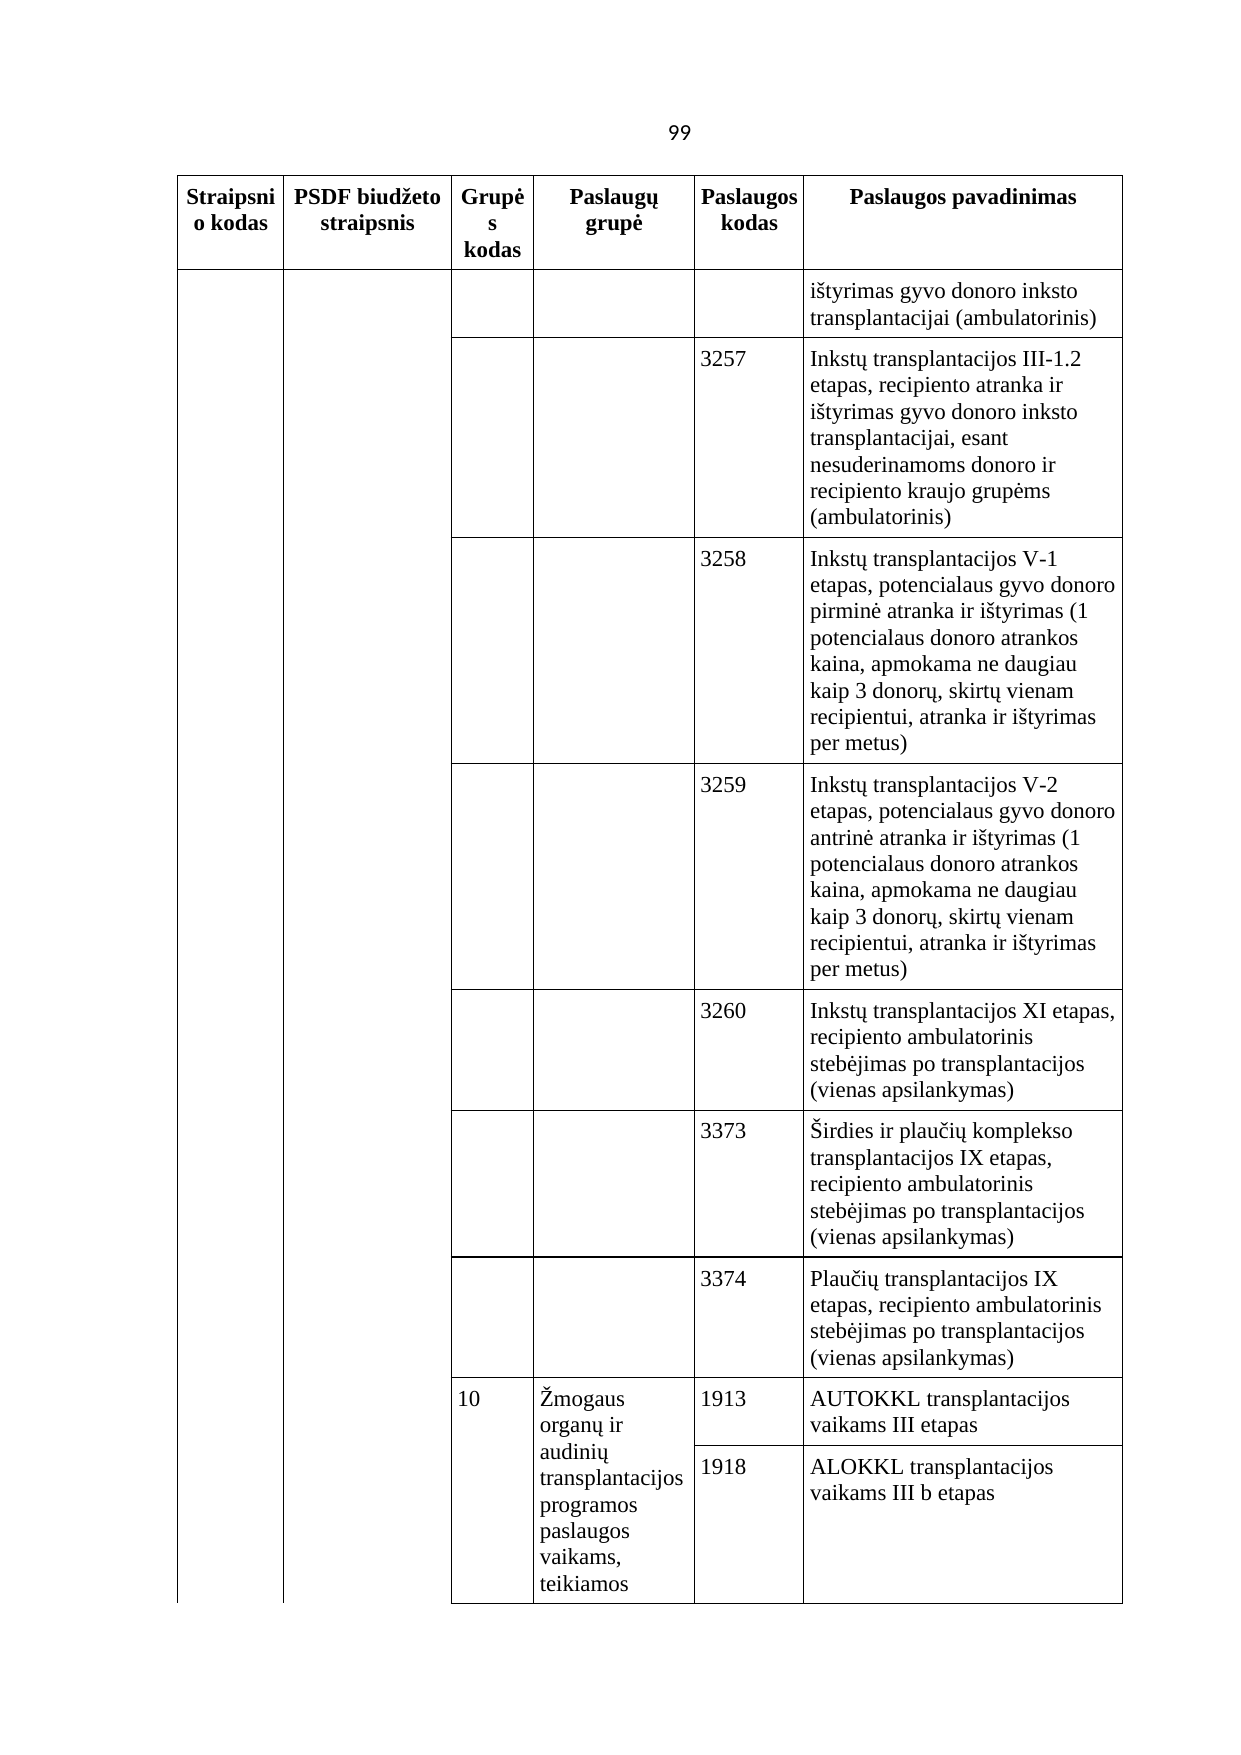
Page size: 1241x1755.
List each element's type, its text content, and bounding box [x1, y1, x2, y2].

table_cell [534, 764, 694, 989]
table_cell 3260 [695, 990, 803, 1109]
table_cell [284, 1445, 451, 1603]
table_cell [284, 1377, 451, 1445]
table_cell Inkstų transplantacijos XI etapas, recipiento ambulatorinis stebėjimas po transplantacijos (vienas apsilankymas) [804, 990, 1122, 1109]
table_cell [452, 338, 533, 537]
table_cell 3257 [695, 338, 803, 537]
table_cell [534, 538, 694, 763]
table_cell [452, 1111, 533, 1256]
table_cell 3259 [695, 764, 803, 989]
table_cell 1918 [695, 1446, 803, 1603]
table_cell [534, 990, 694, 1109]
table_cell ALOKKL transplantacijos vaikams III b etapas [804, 1446, 1122, 1603]
table_cell [178, 989, 283, 1109]
table_cell [452, 990, 533, 1109]
table_cell [284, 1110, 451, 1256]
table_cell [178, 763, 283, 989]
table_cell 10 [452, 1378, 533, 1445]
table_cell [695, 270, 803, 337]
table_cell AUTOKKL transplantacijos vaikams III etapas [804, 1378, 1122, 1445]
table_header Grupės kodas [452, 176, 533, 269]
table_cell [178, 270, 283, 337]
table_cell [178, 1445, 283, 1603]
table_cell Širdies ir plaučių komplekso transplantacijos IX etapas, recipiento ambulatorinis stebėjimas po transplantacijos (vienas apsilankymas) [804, 1111, 1122, 1256]
table_cell [452, 1445, 533, 1603]
table_cell [452, 270, 533, 337]
table_cell Inkstų transplantacijos III-1.2 etapas, recipiento atranka ir ištyrimas gyvo donoro inksto transplantacijai, esant nesuderinamoms donoro ir recipiento kraujo grupėms (ambulatorinis) [804, 338, 1122, 537]
table_cell [534, 338, 694, 537]
table_cell 1913 [695, 1378, 803, 1445]
table_cell Plaučių transplantacijos IX etapas, recipiento ambulatorinis stebėjimas po transplantacijos (vienas apsilankymas) [804, 1258, 1122, 1377]
table_cell [284, 270, 451, 337]
table_header Paslaugos pavadinimas [804, 176, 1122, 269]
table_cell Inkstų transplantacijos V-1 etapas, potencialaus gyvo donoro pirminė atranka ir ištyrimas (1 potencialaus donoro atrankos kaina, apmokama ne daugiau kaip 3 donorų, skirtų vienam recipientui, atranka ir ištyrimas per metus) [804, 538, 1122, 763]
table_cell [178, 537, 283, 763]
table_cell [534, 1111, 694, 1256]
table_cell Inkstų transplantacijos V-2 etapas, potencialaus gyvo donoro antrinė atranka ir ištyrimas (1 potencialaus donoro atrankos kaina, apmokama ne daugiau kaip 3 donorų, skirtų vienam recipientui, atranka ir ištyrimas per metus) [804, 764, 1122, 989]
table_cell [452, 538, 533, 763]
table_cell [534, 1258, 694, 1377]
table_cell [284, 337, 451, 537]
table_cell 3373 [695, 1111, 803, 1256]
table_cell 3374 [695, 1258, 803, 1377]
table_header Straipsnio kodas [178, 176, 283, 269]
table_header PSDF biudžeto straipsnis [284, 176, 451, 269]
table_cell [284, 763, 451, 989]
table_cell [284, 1256, 451, 1377]
table_header Paslaugų grupė [534, 176, 694, 269]
table_cell [178, 1377, 283, 1445]
table_cell [452, 1258, 533, 1377]
table_cell [178, 1256, 283, 1377]
table_cell [284, 989, 451, 1109]
table_cell [178, 1110, 283, 1256]
table_cell [284, 537, 451, 763]
table_cell Žmogaus organų ir audinių transplantacijos programos paslaugos vaikams, teikiamos [534, 1378, 694, 1603]
table_cell 3258 [695, 538, 803, 763]
table_cell ištyrimas gyvo donoro inksto transplantacijai (ambulatorinis) [804, 270, 1122, 337]
table_cell [534, 270, 694, 337]
table_header Paslaugos kodas [695, 176, 803, 269]
table_cell [452, 764, 533, 989]
table_cell [178, 337, 283, 537]
